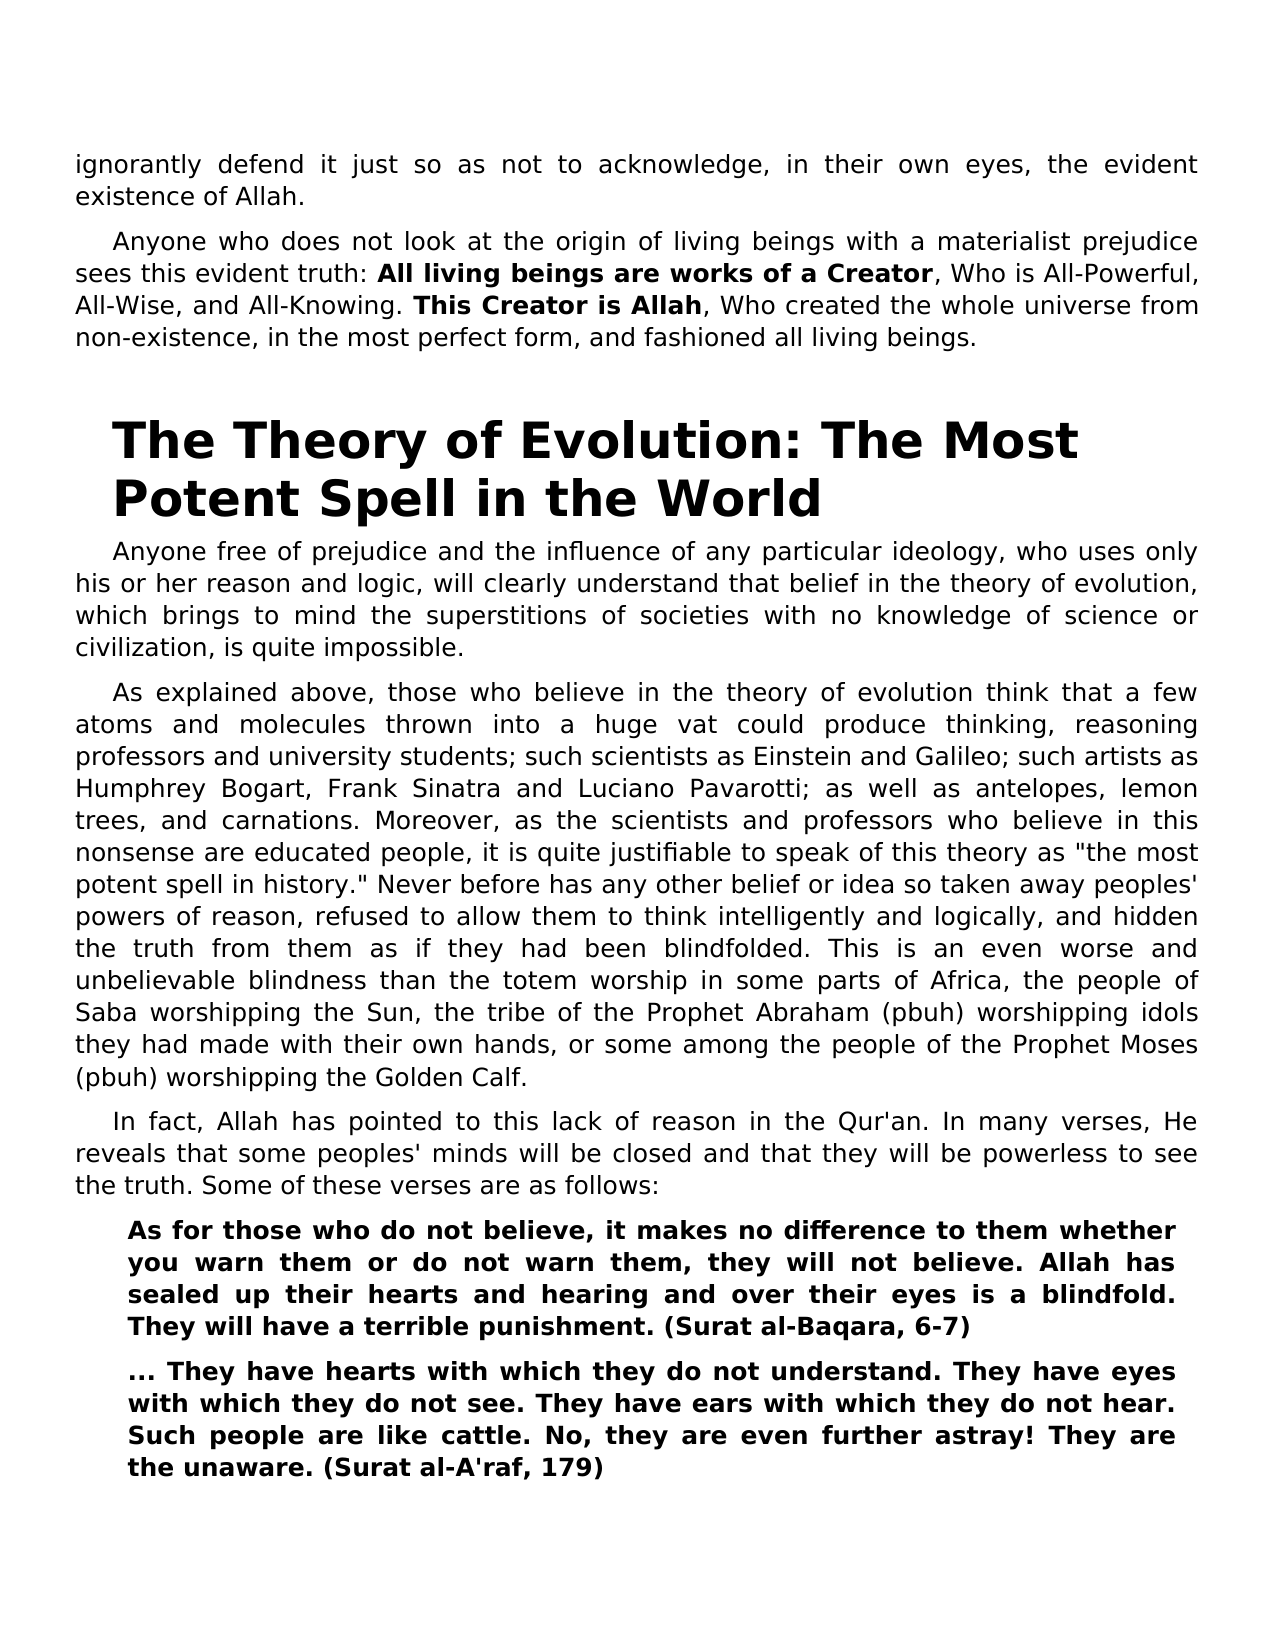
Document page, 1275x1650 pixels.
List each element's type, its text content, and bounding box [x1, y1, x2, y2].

subtitle The Theory of Evolution: The Most Potent Spell in the World [112, 412, 1200, 528]
text Anyone free of prejudice and the influence of any particular ideology, who uses only his or her reason and logic, will clearly understand that belief in the theory of evolution, which brings to mind the superstitions of societies with no knowledge of science or civilization, is quite impossible. [75, 537, 1200, 662]
text ignorantly defend it just so as not to acknowledge, in their own eyes, the evident existence of Allah. [75, 150, 1200, 211]
text ... They have hearts with which they do not understand. They have eyes with which they do not see. They have ears with which they do not hear. Such people are like cattle. No, they are even further astray! They are the unaware. (Surat al-A'raf, 179) [127, 1357, 1177, 1482]
text As for those who do not believe, it makes no difference to them whether you warn them or do not warn them, they will not believe. Allah has sealed up their hearts and hearing and over their eyes is a blindfold. They will have a terrible punishment. (Surat al-Baqara, 6-7) [127, 1216, 1177, 1341]
text As explained above, those who believe in the theory of evolution think that a few atoms and molecules thrown into a huge vat could produce thinking, reasoning professors and university students; such scientists as Einstein and Galileo; such artists as Humphrey Bogart, Frank Sinatra and Luciano Pavarotti; as well as antelopes, lemon trees, and carnations. Moreover, as the scientists and professors who believe in this nonsense are educated people, it is quite justifiable to speak of this theory as "the most potent spell in history." Never before has any other belief or idea so taken away peoples' powers of reason, refused to allow them to think intelligently and logically, and hidden the truth from them as if they had been blindfolded. This is an even worse and unbelievable blindness than the totem worship in some parts of Africa, the people of Saba worshipping the Sun, the tribe of the Prophet Abraham (pbuh) worshipping idols they had made with their own hands, or some among the people of the Prophet Moses (pbuh) worshipping the Golden Calf. [75, 678, 1200, 1092]
text In fact, Allah has pointed to this lack of reason in the Qur'an. In many verses, He reveals that some peoples' minds will be closed and that they will be powerless to see the truth. Some of these verses are as follows: [75, 1107, 1200, 1201]
text Anyone who does not look at the origin of living beings with a materialist prejudice sees this evident truth: All living beings are works of a Creator, Who is All-Powerful, All-Wise, and All-Knowing. This Creator is Allah, Who created the whole universe from non-existence, in the most perfect form, and fashioned all living beings. [75, 227, 1200, 352]
